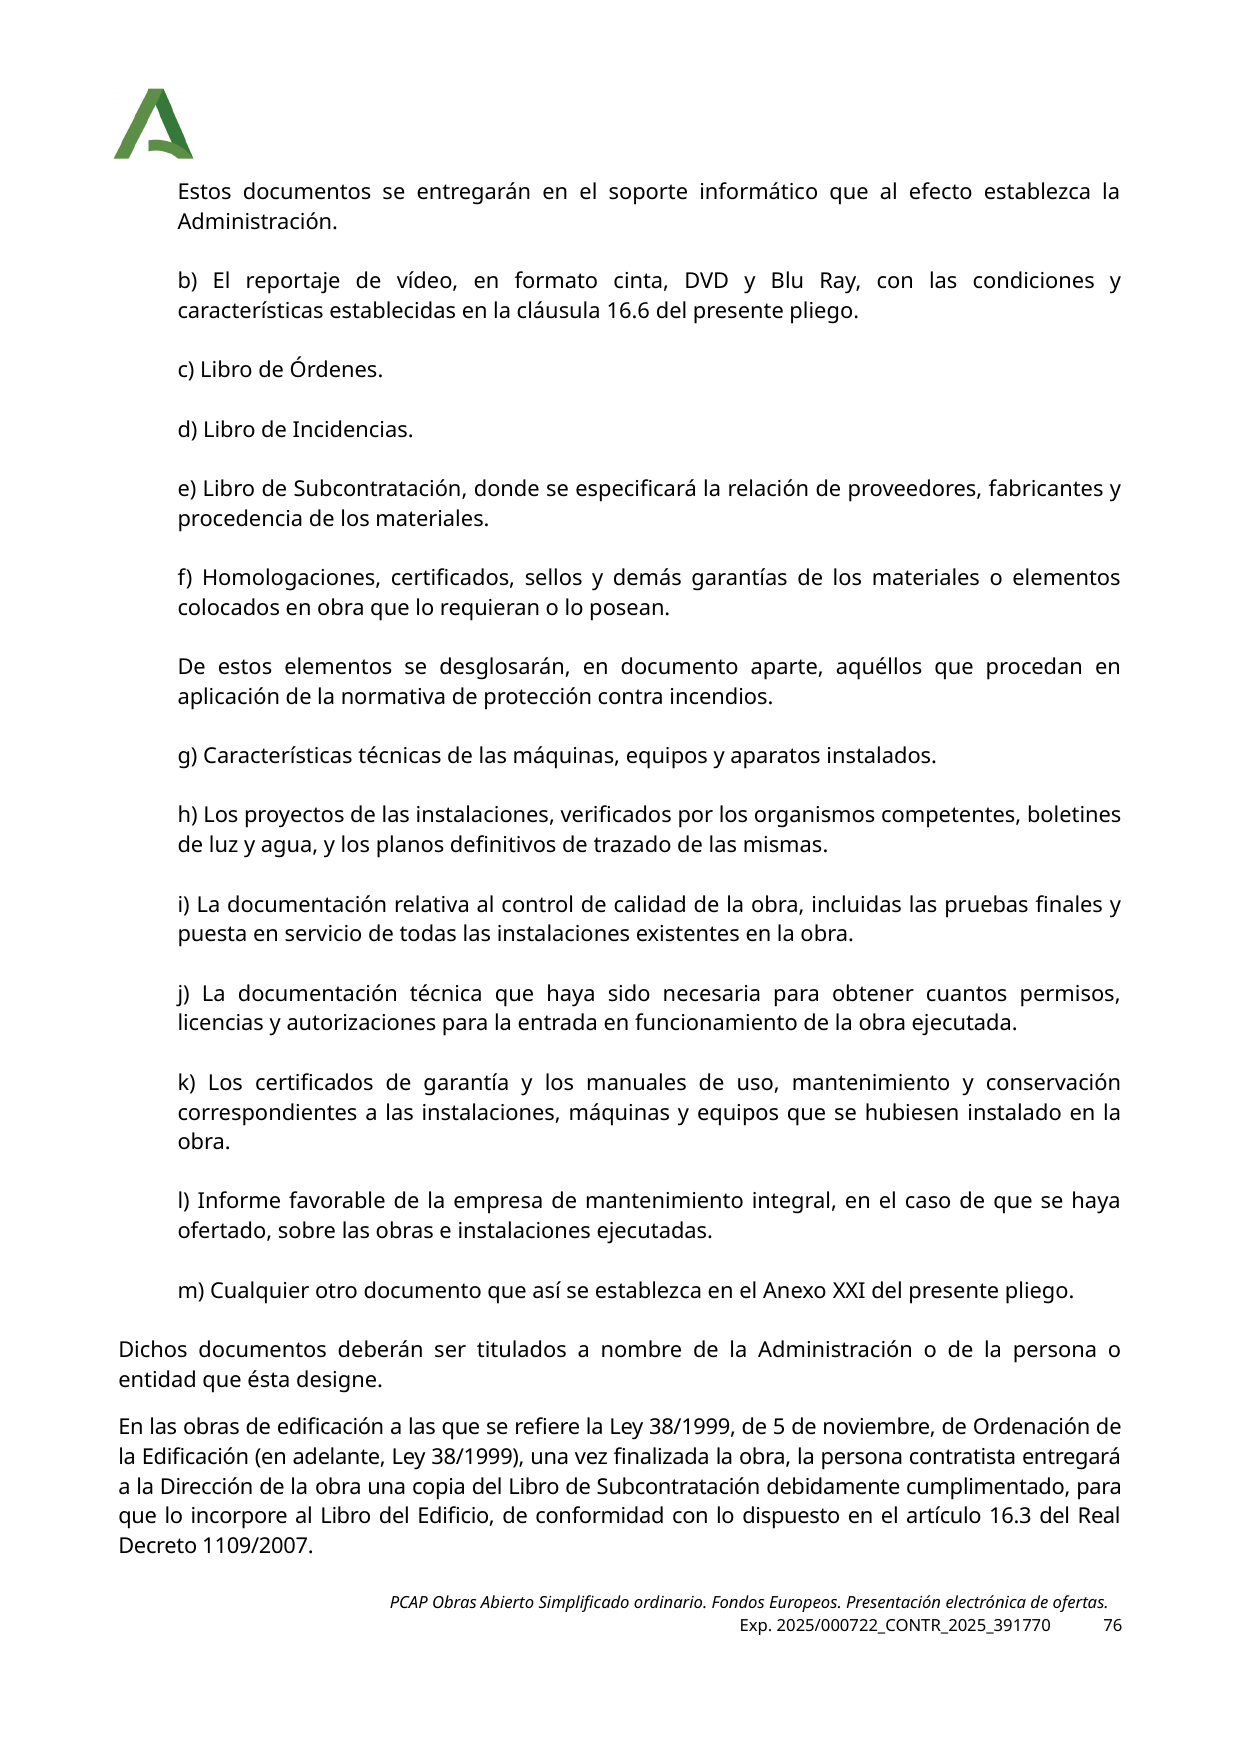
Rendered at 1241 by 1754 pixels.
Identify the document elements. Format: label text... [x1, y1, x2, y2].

text Estos documentos se entregarán en el soporte informático que al efecto establezca la Administración. [177, 176, 1122, 236]
text h) Los proyectos de las instalaciones, verificados por los organismos competentes, boletines de luz y agua, y los planos definitivos de trazado de las mismas. [177, 799, 1122, 859]
text i) La documentación relativa al control de calidad de la obra, incluidas las pruebas finales y puesta en servicio de todas las instalaciones existentes en la obra. [177, 888, 1122, 948]
picture [109, 84, 198, 163]
text e) Libro de Subcontratación, donde se especificará la relación de proveedores, fabricantes y procedencia de los materiales. [177, 473, 1122, 533]
text b) El reportaje de vídeo, en formato cinta, DVD y Blu Ray, con las condiciones y características establecidas en la cláusula 16.6 del presente pliego. [177, 265, 1122, 325]
text Dichos documentos deberán ser titulados a nombre de la Administración o de la persona o entidad que ésta designe. [118, 1334, 1122, 1393]
text g) Características técnicas de las máquinas, equipos y aparatos instalados. [177, 740, 1122, 770]
text k) Los certificados de garantía y los manuales de uso, mantenimiento y conservación correspondientes a las instalaciones, máquinas y equipos que se hubiesen instalado en la obra. [177, 1067, 1122, 1156]
text m) Cualquier otro documento que así se establezca en el Anexo XXI del presente pliego. [177, 1274, 1122, 1304]
text En las obras de edificación a las que se refiere la Ley 38/1999, de 5 de noviembre, de Ordenación de la Edificación (en adelante, Ley 38/1999), una vez finalizada la obra, la persona contratista entregará a la Dirección de la obra una copia del Libro de Subcontratación debidamente cumplimentado, para que lo incorpore al Libro del Edificio, de conformidad con lo dispuesto en el artículo 16.3 del Real Decreto 1109/2007. [118, 1411, 1122, 1560]
text d) Libro de Incidencias. [177, 414, 1122, 443]
text l) Informe favorable de la empresa de mantenimiento integral, en el caso de que se haya ofertado, sobre las obras e instalaciones ejecutadas. [177, 1186, 1122, 1245]
text f) Homologaciones, certificados, sellos y demás garantías de los materiales o elementos colocados en obra que lo requieran o lo posean. [177, 562, 1122, 622]
text c) Libro de Órdenes. [177, 354, 1122, 384]
text De estos elementos se desglosarán, en documento aparte, aquéllos que procedan en aplicación de la normativa de protección contra incendios. [177, 651, 1122, 711]
text j) La documentación técnica que haya sido necesaria para obtener cuantos permisos, licencias y autorizaciones para la entrada en funcionamiento de la obra ejecutada. [177, 978, 1122, 1037]
